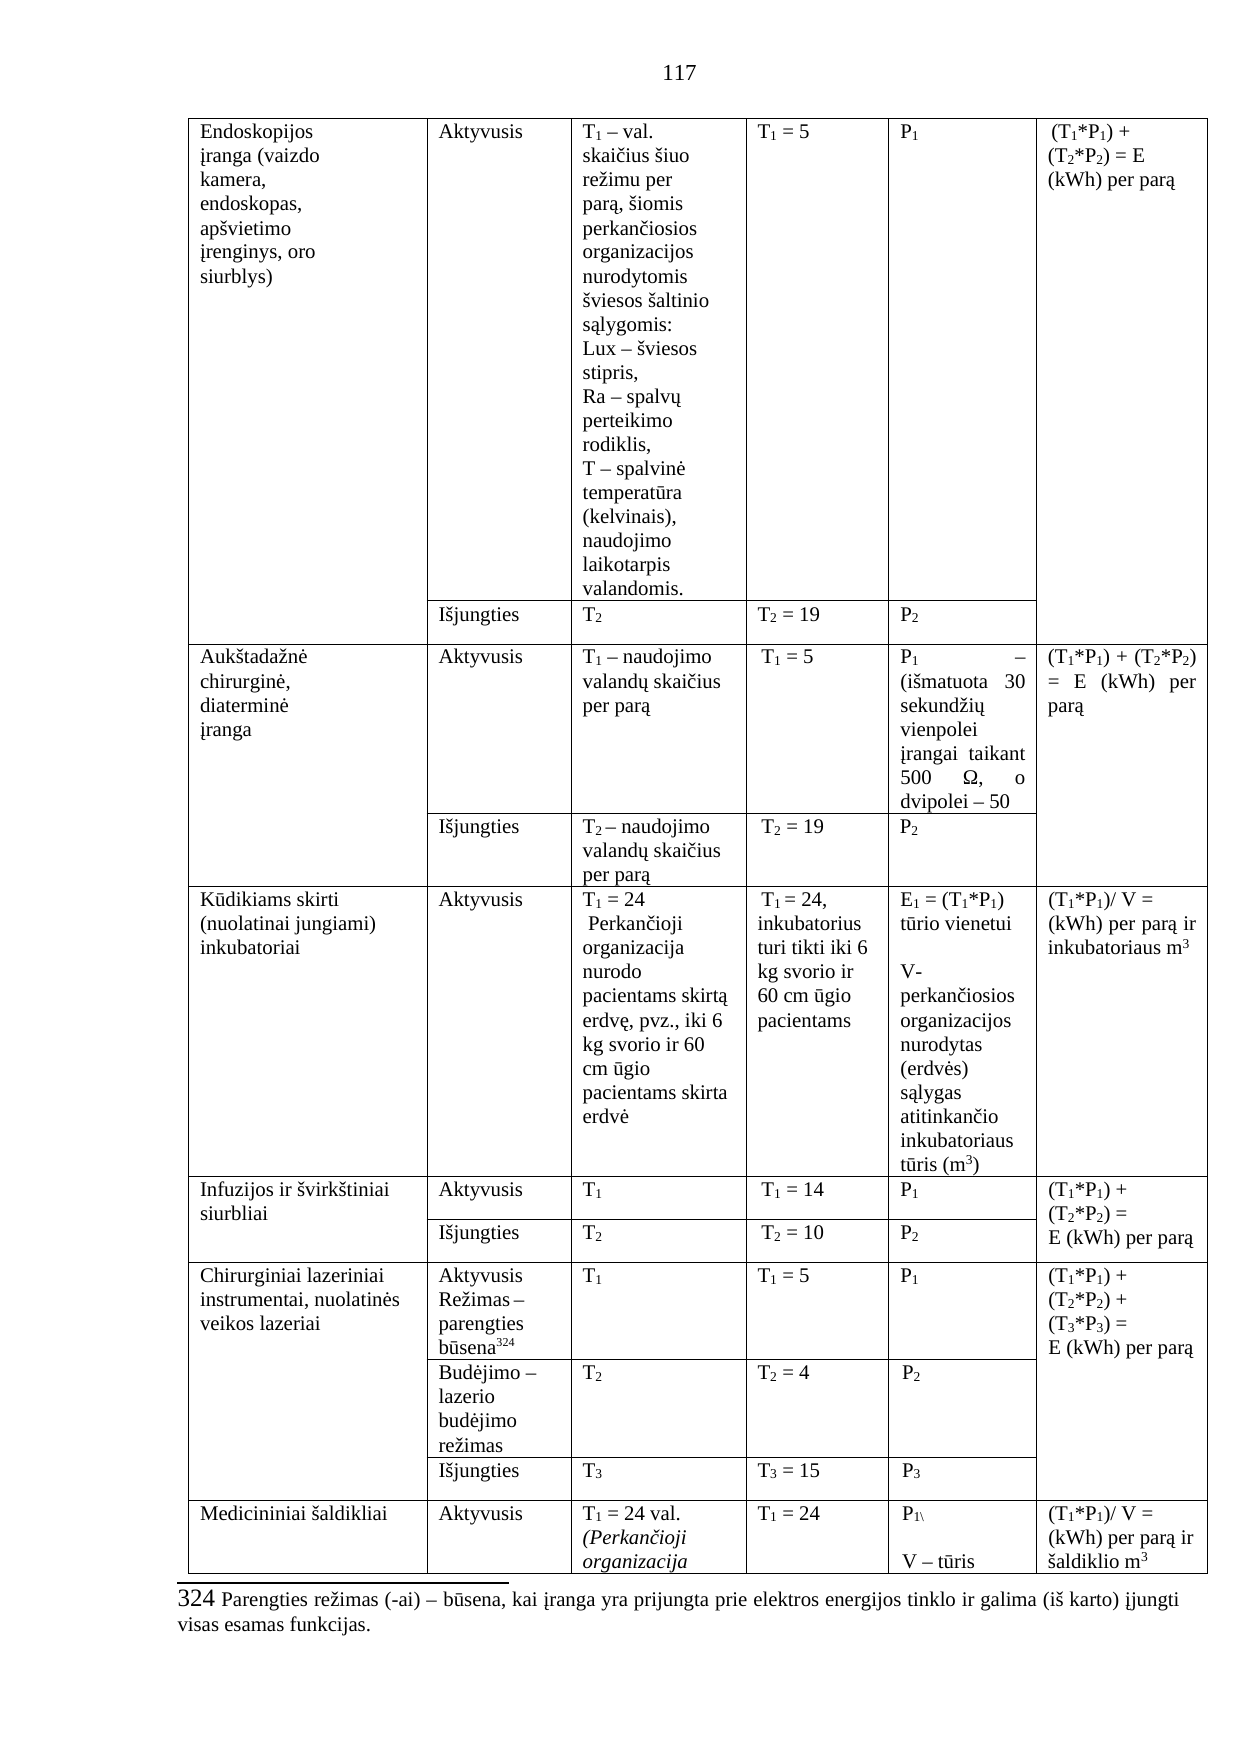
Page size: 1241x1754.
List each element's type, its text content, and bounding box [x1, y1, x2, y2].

table_cell P1 [889, 1177, 1036, 1219]
table_cell T1 = 24 Perkančioji organizacija nurodo pacientams skirtą erdvę, pvz., iki 6 kg svorio ir 60 cm ūgio pacientams skirta erdvė [572, 887, 746, 1176]
table_cell T1 – val. skaičius šiuo režimu per parą, šiomis perkančiosios organizacijos nurodytomis šviesos šaltinio sąlygomis: Lux – šviesos stipris, Ra – spalvų perteikimo rodiklis, T – spalvinė temperatūra (kelvinais), naudojimo laikotarpis valandomis. [572, 119, 746, 600]
table_cell (T1*P1) + (T2*P2) + (T3*P3) = E (kWh) per parą [1037, 1263, 1207, 1499]
table_cell Medicininiai šaldikliai [189, 1501, 427, 1573]
table_cell T1 = 24 [747, 1501, 888, 1573]
table_cell Išjungties [428, 601, 571, 643]
table_cell Aktyvusis [428, 645, 571, 813]
table_cell (T1*P1) + (T2*P2) = E (kWh) per parą [1037, 119, 1207, 643]
table_cell T1 – naudojimo valandų skaičius per parą [572, 645, 746, 813]
table_cell Aktyvusis [428, 1177, 571, 1219]
table_cell (T1*P1)/ V = (kWh) per parą ir inkubatoriaus m3 [1037, 887, 1207, 1176]
table_cell T1 = 5 [747, 1263, 888, 1359]
table_cell P1 [889, 119, 1036, 600]
table_cell Budėjimo – lazerio budėjimo režimas [428, 1360, 571, 1457]
table_cell T1 = 24, inkubatorius turi tikti iki 6 kg svorio ir 60 cm ūgio pacientams [747, 887, 888, 1176]
table_cell P2 [889, 1360, 1036, 1457]
table_cell T2 = 10 [747, 1220, 888, 1262]
table_cell T2 – naudojimo valandų skaičius per parą [572, 814, 746, 886]
table_cell P3 [889, 1458, 1036, 1499]
table_cell P2 [889, 814, 1036, 886]
table_cell (T1*P1) + (T2*P2) = E (kWh) per parą [1037, 1177, 1207, 1262]
table_cell Aktyvusis [428, 887, 571, 1176]
table_cell Aukštadažnė chirurginė, diaterminė įranga [189, 645, 427, 886]
table_cell T2 = 19 [747, 601, 888, 643]
table_cell T1 = 14 [747, 1177, 888, 1219]
table_cell Išjungties [428, 1220, 571, 1262]
table_cell Išjungties [428, 814, 571, 886]
table_cell T2 [572, 1220, 746, 1262]
table_cell P2 [889, 601, 1036, 643]
table_cell T2 [572, 1360, 746, 1457]
table_cell P1 [889, 1263, 1036, 1359]
table_cell T3 = 15 [747, 1458, 888, 1499]
table_cell T1 = 24 val. (Perkančioji organizacija [572, 1501, 746, 1573]
table_cell Išjungties [428, 1458, 571, 1499]
table_cell T3 [572, 1458, 746, 1499]
table_cell E1 = (T1*P1) tūrio vienetui V- perkančiosios organizacijos nurodytas (erdvės) sąlygas atitinkančio inkubatoriaus tūris (m3) [889, 887, 1036, 1176]
table_cell Kūdikiams skirti (nuolatinai jungiami) inkubatoriai [189, 887, 427, 1176]
table_cell T1 = 5 [747, 645, 888, 813]
table_cell T1 = 5 [747, 119, 888, 600]
table_cell T1 [572, 1263, 746, 1359]
table_cell Aktyvusis Režimas – parengties būsena [428, 1263, 571, 1359]
table_cell P1 – (išmatuota 30 sekundžių vienpolei įrangai taikant 500 Ω, o dvipolei – 50 [889, 645, 1036, 813]
table_cell T2 [572, 601, 746, 643]
table_cell Chirurginiai lazeriniai instrumentai, nuolatinės veikos lazeriai [189, 1263, 427, 1499]
table_cell Endoskopijos įranga (vaizdo kamera, endoskopas, apšvietimo įrenginys, oro siurblys) [189, 119, 427, 643]
table_cell P2 [889, 1220, 1036, 1262]
table_cell Aktyvusis [428, 119, 571, 600]
table_cell Aktyvusis [428, 1501, 571, 1573]
table_cell Infuzijos ir švirkštiniai siurbliai [189, 1177, 427, 1262]
table_cell (T1*P1)/ V = (kWh) per parą ir šaldiklio m3 [1037, 1501, 1207, 1573]
table_cell P1\ V – tūris [889, 1501, 1036, 1573]
table_cell T2 = 4 [747, 1360, 888, 1457]
table_cell T2 = 19 [747, 814, 888, 886]
table_cell (T1*P1) + (T2*P2) = E (kWh) per parą [1037, 645, 1207, 886]
table_cell T1 [572, 1177, 746, 1219]
